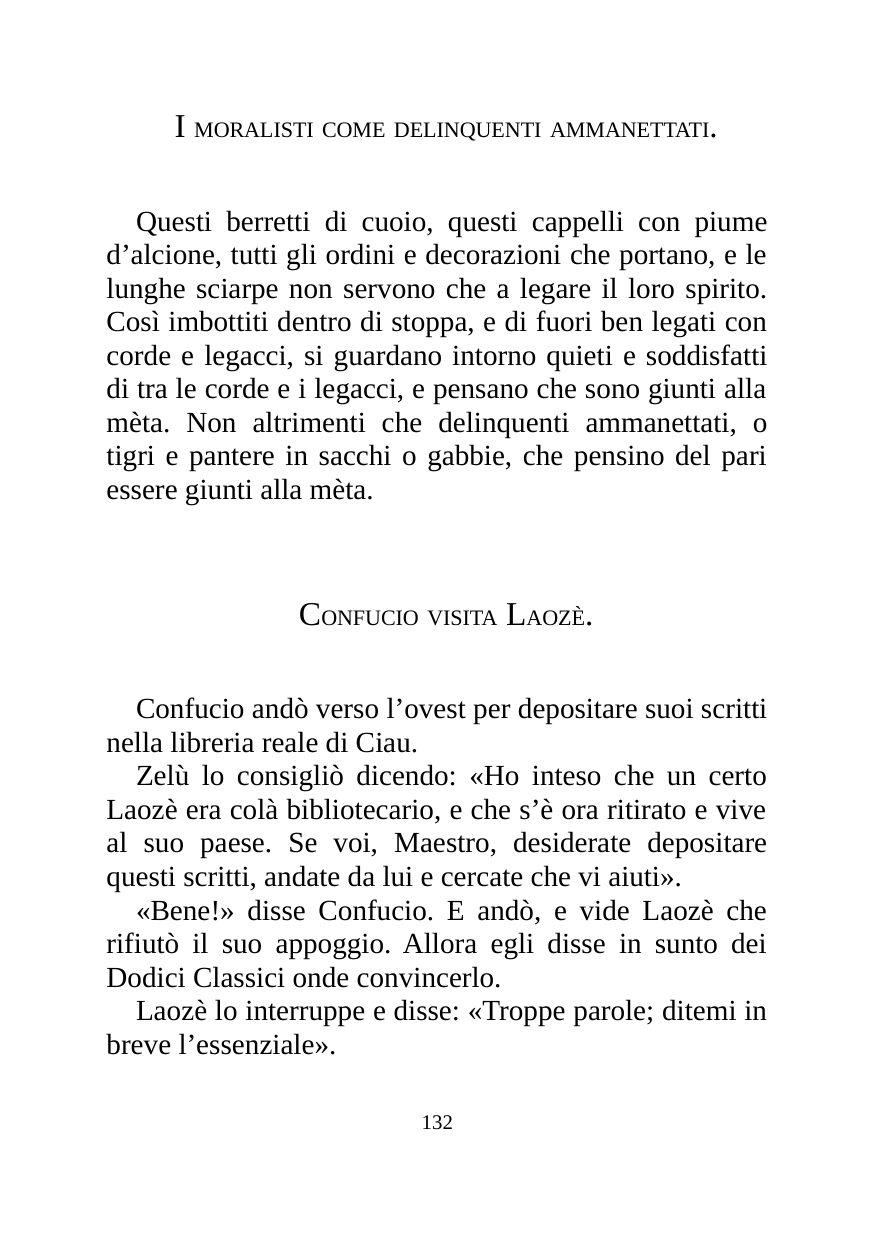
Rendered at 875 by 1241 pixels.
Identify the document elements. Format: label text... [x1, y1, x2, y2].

subtitle I moralisti come delinquenti ammanettati. [124, 106, 768, 144]
text Questi berretti di cuoio, questi cappelli con piume d’alcione, tutti gli ordini e decorazioni che portano, e le lunghe sciarpe non servono che a legare il loro spirito. Così imbottiti dentro di stoppa, e di fuori ben legati con corde e legacci, si guardano intorno quieti e soddisfatti di tra le corde e i legacci, e pensano che sono giunti alla mèta. Non altrimenti che delinquenti ammanettati, o tigri e pantere in sacchi o gabbie, che pensino del pari essere giunti alla mèta. [106, 204, 768, 506]
text «Bene!» disse Confucio. E andò, e vide Laozè che rifiutò il suo appoggio. Allora egli disse in sunto dei Dodici Classici onde convincerlo. [106, 893, 768, 993]
subtitle Confucio visita Laozè. [124, 594, 768, 632]
text Confucio andò verso l’ovest per depositare suoi scritti nella libreria reale di Ciau. [106, 691, 768, 758]
text Laozè lo interruppe e disse: «Troppe parole; ditemi in breve l’essenziale». [106, 993, 768, 1060]
text Zelù lo consigliò dicendo: «Ho inteso che un certo Laozè era colà bibliotecario, e che s’è ora ritirato e vive al suo paese. Se voi, Maestro, desiderate depositare questi scritti, andate da lui e cercate che vi aiuti». [106, 758, 768, 893]
